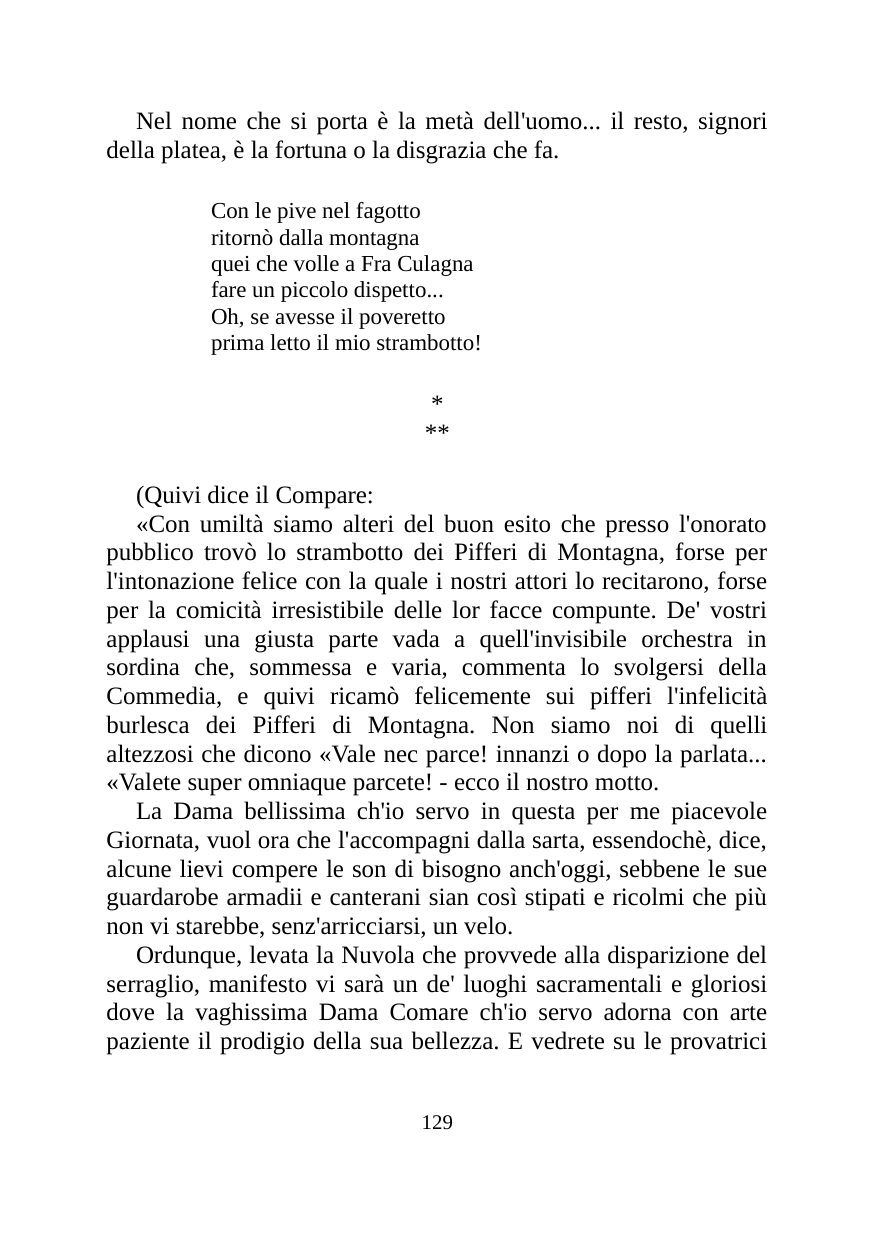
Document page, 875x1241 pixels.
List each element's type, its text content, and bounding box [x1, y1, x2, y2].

text ** [106, 418, 768, 446]
text * [106, 389, 768, 418]
text quei che volle a Fra Culagna [181, 250, 768, 276]
text «Con umiltà siamo alteri del buon esito che presso l'onorato pubblico trovò lo strambotto dei Pifferi di Montagna, forse per l'intonazione felice con la quale i nostri attori lo recitarono, forse per la comicità irresistibile delle lor facce compunte. De' vostri applausi una giusta parte vada a quell'invisibile orchestra in sordina che, sommessa e varia, commenta lo svolgersi della Commedia, e quivi ricamò felicemente sui pifferi l'infelicità burlesca dei Pifferi di Montagna. Non siamo noi di quelli altezzosi che dicono «Vale nec parce! innanzi o dopo la parlata... «Valete super omniaque parcete! - ecco il nostro motto. [106, 509, 768, 796]
text Nel nome che si porta è la metà dell'uomo... il resto, signori della platea, è la fortuna o la disgrazia che fa. [106, 106, 768, 164]
text Ordunque, levata la Nuvola che provvede alla disparizione del serraglio, manifesto vi sarà un de' luoghi sacramentali e gloriosi dove la vaghissima Dama Comare ch'io servo adorna con arte paziente il prodigio della sua bellezza. E vedrete su le provatrici [106, 940, 768, 1055]
text prima letto il mio strambotto! [181, 329, 768, 355]
text Oh, se avesse il poveretto [181, 303, 768, 329]
text Con le pive nel fagotto [181, 197, 768, 224]
text fare un piccolo dispetto... [181, 276, 768, 303]
text (Quivi dice il Compare: [106, 480, 768, 509]
text ritornò dalla montagna [181, 224, 768, 250]
text La Dama bellissima ch'io servo in questa per me piacevole Giornata, vuol ora che l'accompagni dalla sarta, essendochè, dice, alcune lievi compere le son di bisogno anch'oggi, sebbene le sue guardarobe armadii e canterani sian così stipati e ricolmi che più non vi starebbe, senz'arricciarsi, un velo. [106, 796, 768, 940]
